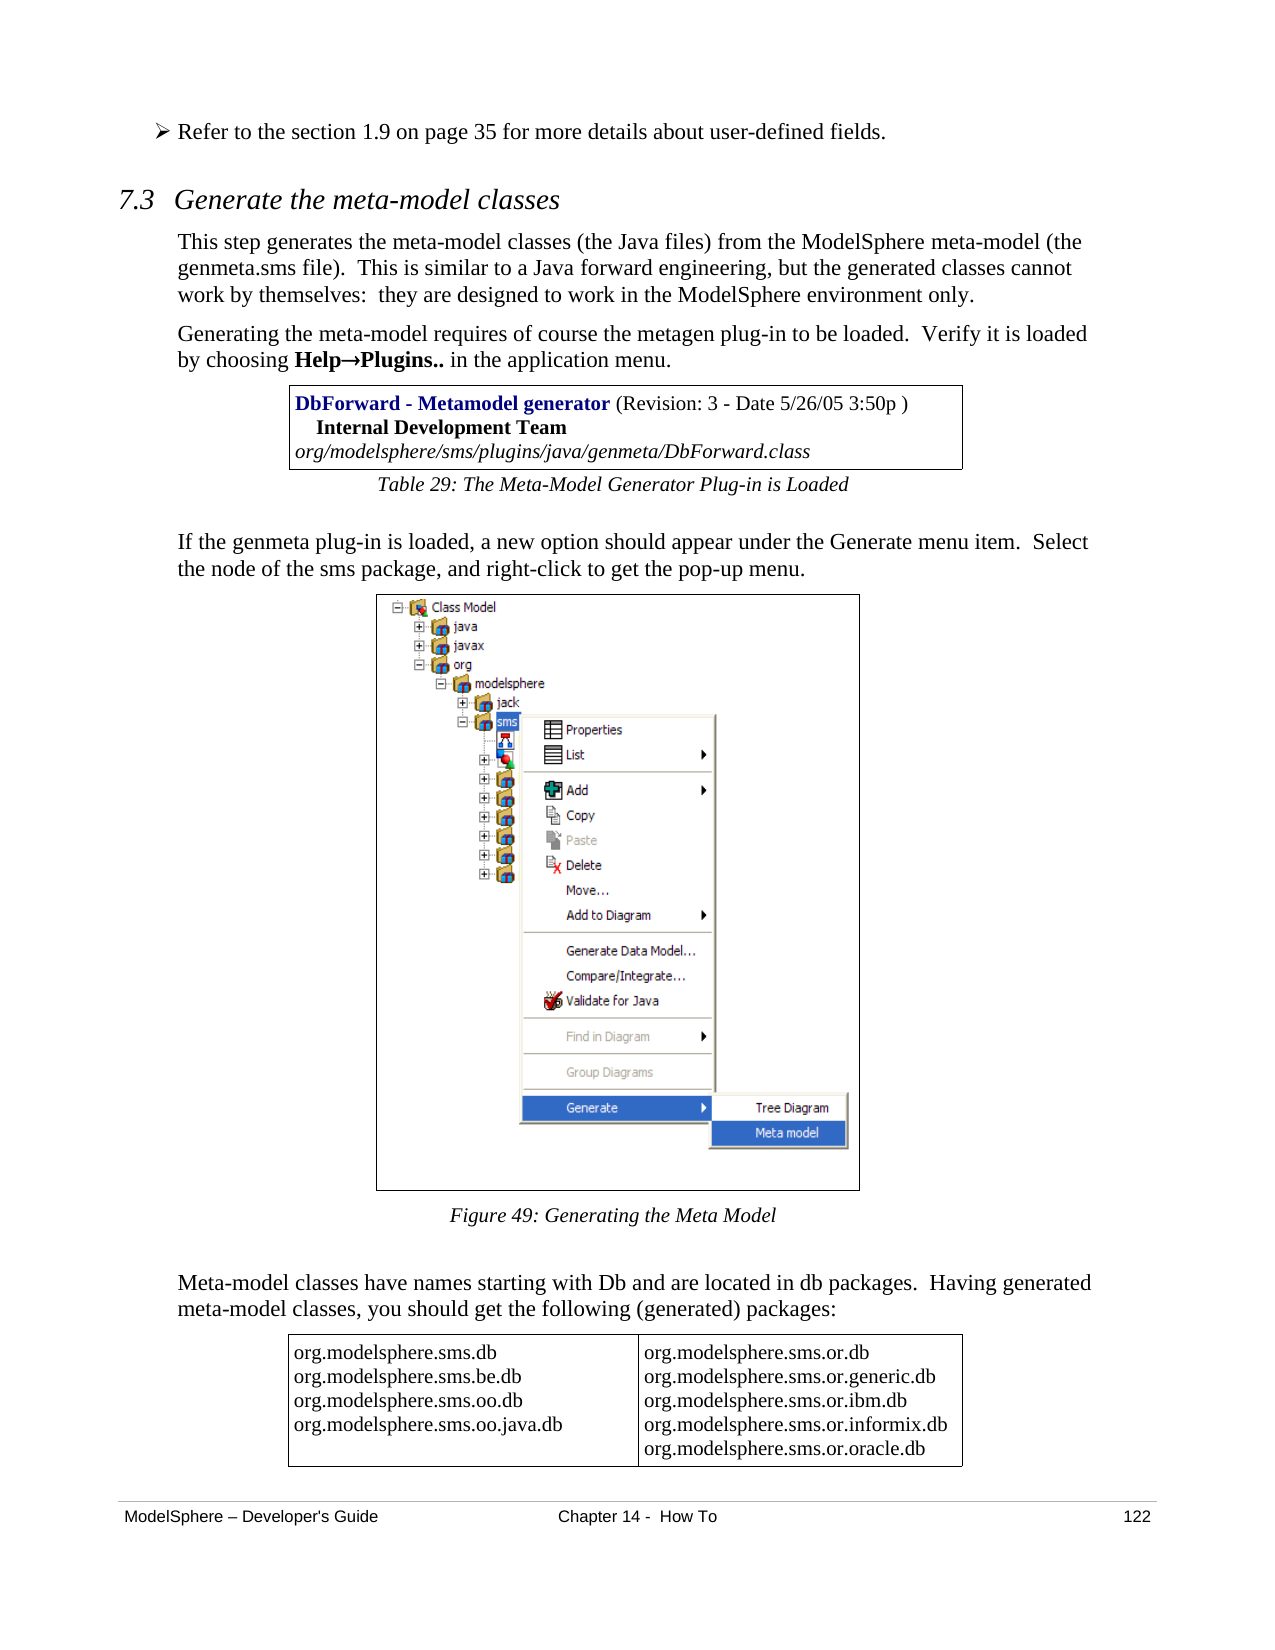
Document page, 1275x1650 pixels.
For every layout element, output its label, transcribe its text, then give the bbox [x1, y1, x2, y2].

text Generating the meta-model requires of course the metagen plug-in to be loaded. Verify it is loaded by choosing HelpPlugins.. in the application menu. [177, 319, 1109, 372]
text This step generates the meta-model classes (the Java files) from the ModelSphere meta-model (the genmeta.sms file). This is similar to a Java forward engineering, but the generated classes cannot work by themselves: they are designed to work in the ModelSphere environment only. [177, 228, 1109, 307]
table_header DbForward - Metamodel generator (Revision: 3 - Date 5/26/05 3:50p ) Internal Development Team org/modelsphere/sms/plugins/java/genmeta/DbForward.class [290, 386, 962, 469]
text Table 29: The Meta-Model Generator Plug-in is Loaded [118, 472, 1109, 496]
text Meta-model classes have names starting with Db and are located in db packages. Having generated meta-model classes, you should get the following (generated) packages: [177, 1269, 1109, 1322]
table_header [377, 600, 859, 1190]
text If the genmeta plug-in is loaded, a new option should appear under the Generate menu item. Select the node of the sms package, and right-click to get the pop-up menu. [177, 528, 1109, 581]
subtitle Generate the meta-model classes [118, 182, 1157, 216]
text Figure 49: Generating the Meta Model [118, 1202, 1109, 1227]
table_header org.modelsphere.sms.db org.modelsphere.sms.be.db org.modelsphere.sms.oo.db org.modelsphere.sms.oo.java.db [289, 1335, 638, 1466]
table_header org.modelsphere.sms.or.db org.modelsphere.sms.or.generic.db org.modelsphere.sms.or.ibm.db org.modelsphere.sms.or.informix.db org.modelsphere.sms.or.oracle.db [639, 1335, 962, 1466]
picture [388, 599, 851, 1153]
list Refer to the section 1.9 on page 35 for more details about user-defined fields. [153, 118, 1109, 144]
table_header [377, 595, 859, 599]
